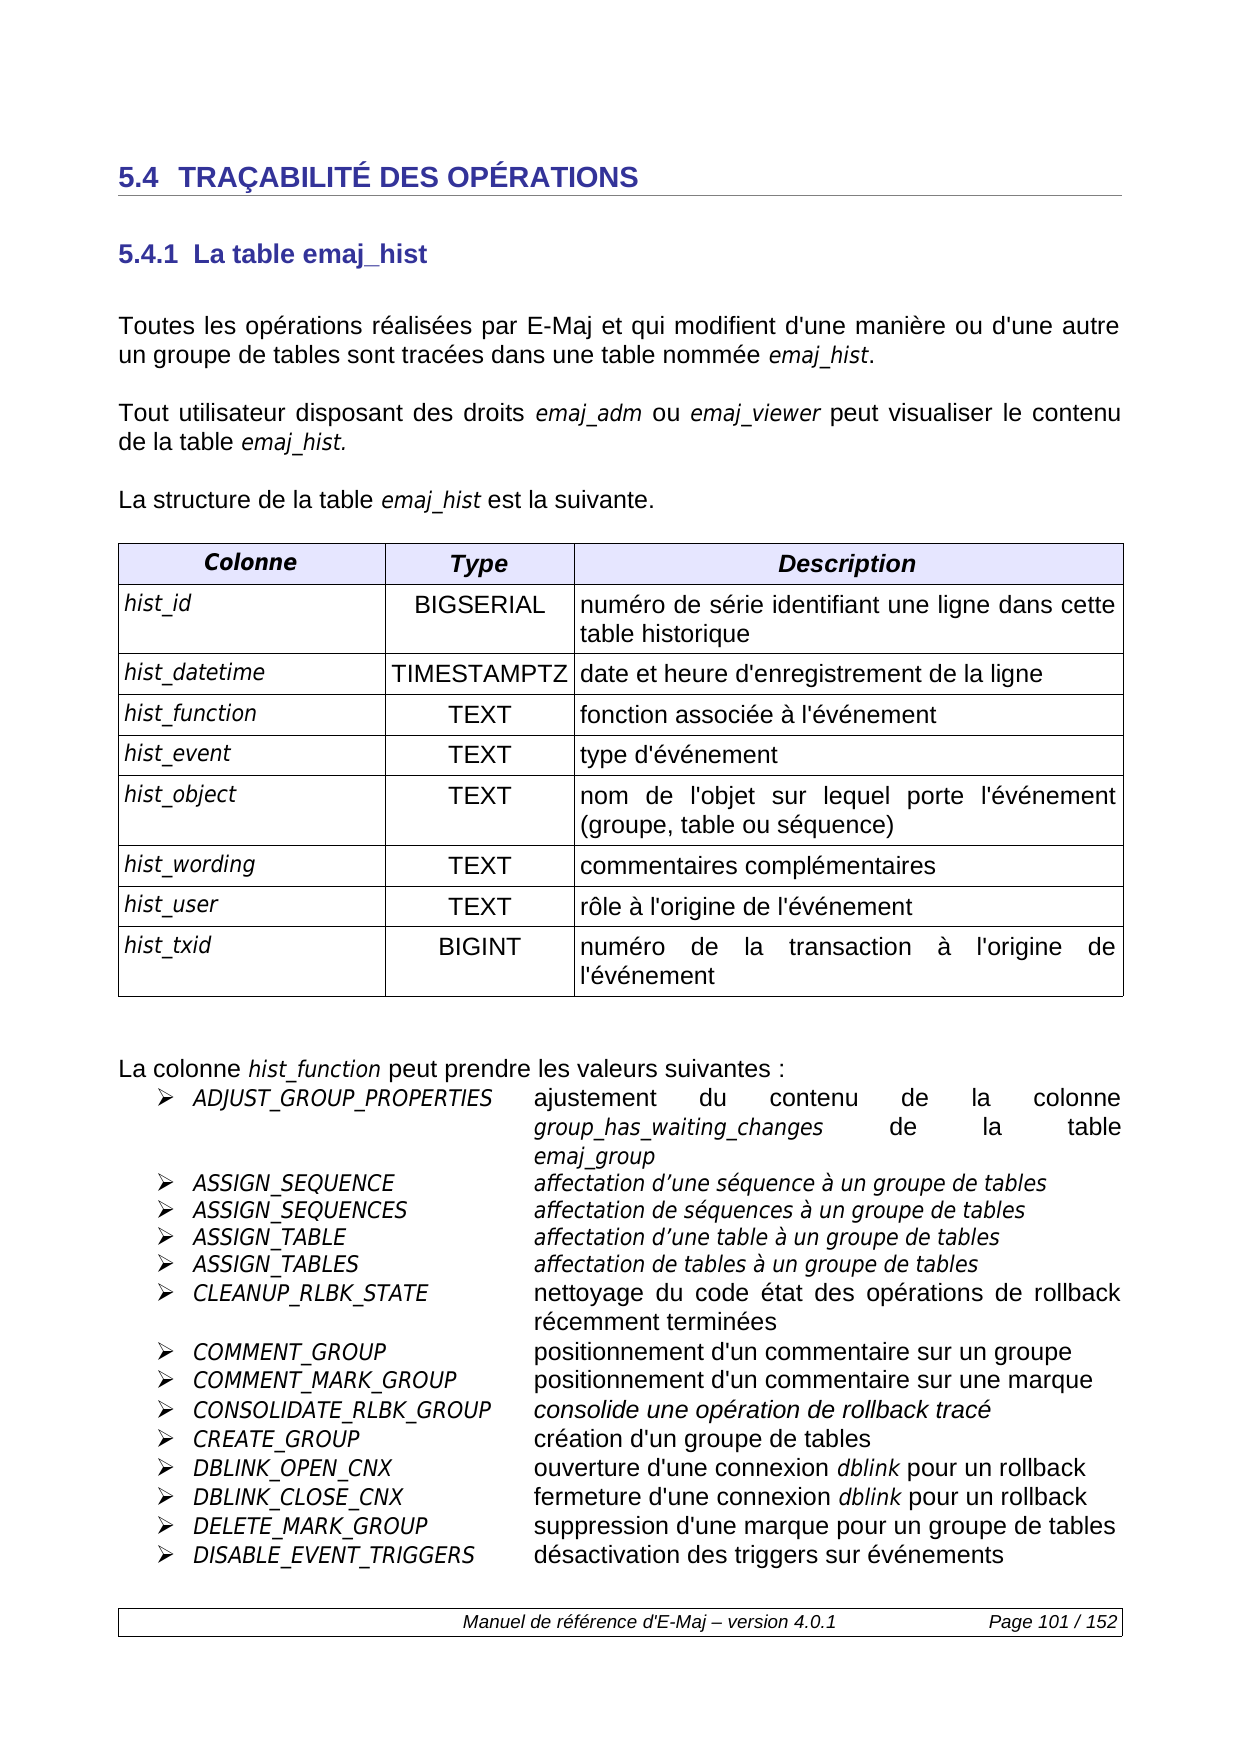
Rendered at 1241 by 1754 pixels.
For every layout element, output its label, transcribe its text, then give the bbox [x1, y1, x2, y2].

list ADJUST_GROUP_PROPERTIES ajustement du contenu de la colonne group_has_waiting_changes de la table emaj_group [156, 1083, 1122, 1170]
text Tout utilisateur disposant des droits emaj_adm ou emaj_viewer peut visualiser le contenu de la table emaj_hist. [118, 398, 1122, 456]
table_cell date et heure d'enregistrement de la ligne [575, 654, 1123, 694]
list DISABLE_EVENT_TRIGGERS désactivation des triggers sur événements [156, 1540, 1122, 1569]
table_cell TEXT [386, 695, 574, 734]
list ASSIGN_TABLES affectation de tables à un groupe de tables [156, 1251, 1122, 1278]
list DBLINK_OPEN_CNX ouverture d'une connexion dblink pour un rollback [156, 1453, 1122, 1482]
table_cell hist_id [119, 585, 385, 653]
table_cell numéro de la transaction à l'origine de l'événement [575, 927, 1123, 996]
list COMMENT_GROUP positionnement d'un commentaire sur un groupe [156, 1336, 1122, 1365]
table_cell hist_wording [119, 846, 385, 886]
table_cell fonction associée à l'événement [575, 695, 1123, 734]
list DELETE_MARK_GROUP suppression d'une marque pour un groupe de tables [156, 1511, 1122, 1540]
list ASSIGN_SEQUENCES affectation de séquences à un groupe de tables [156, 1197, 1122, 1224]
subtitle Traçabilité des opérations [118, 160, 1122, 195]
text La structure de la table emaj_hist est la suivante. [118, 485, 1122, 514]
subtitle La table emaj_hist [118, 238, 1122, 269]
table_header Type [386, 544, 574, 584]
list DBLINK_CLOSE_CNX fermeture d'une connexion dblink pour un rollback [156, 1482, 1122, 1511]
table_header Colonne [119, 544, 385, 584]
text La colonne hist_function peut prendre les valeurs suivantes : [118, 1054, 1122, 1083]
table_cell TEXT [386, 846, 574, 886]
table_header Description [575, 544, 1123, 584]
list ASSIGN_SEQUENCE affectation d’une séquence à un groupe de tables [156, 1170, 1122, 1197]
table_cell TEXT [386, 887, 574, 926]
table_cell hist_function [119, 695, 385, 734]
table_cell type d'événement [575, 736, 1123, 775]
table_cell hist_event [119, 736, 385, 775]
table_cell hist_datetime [119, 654, 385, 694]
list CONSOLIDATE_RLBK_GROUP consolide une opération de rollback tracé [156, 1394, 1122, 1423]
table_cell TEXT [386, 736, 574, 775]
table_cell TIMESTAMPTZ [386, 654, 574, 694]
table_cell rôle à l'origine de l'événement [575, 887, 1123, 926]
text Toutes les opérations réalisées par E-Maj et qui modifient d'une manière ou d'une autre un groupe de tables sont tracées dans une table nommée emaj_hist. [118, 311, 1122, 369]
table_cell hist_object [119, 776, 385, 845]
table_cell BIGINT [386, 927, 574, 996]
table_cell commentaires complémentaires [575, 846, 1123, 886]
table_cell hist_txid [119, 927, 385, 996]
table_cell numéro de série identifiant une ligne dans cette table historique [575, 585, 1123, 653]
list CLEANUP_RLBK_STATE nettoyage du code état des opérations de rollback récemment terminées [156, 1278, 1122, 1336]
list COMMENT_MARK_GROUP positionnement d'un commentaire sur une marque [156, 1365, 1122, 1394]
table_cell TEXT [386, 776, 574, 845]
table_cell nom de l'objet sur lequel porte l'événement (groupe, table ou séquence) [575, 776, 1123, 845]
list ASSIGN_TABLE affectation d’une table à un groupe de tables [156, 1224, 1122, 1251]
table_cell hist_user [119, 887, 385, 926]
table_cell BIGSERIAL [386, 585, 574, 653]
list CREATE_GROUP création d'un groupe de tables [156, 1423, 1122, 1453]
